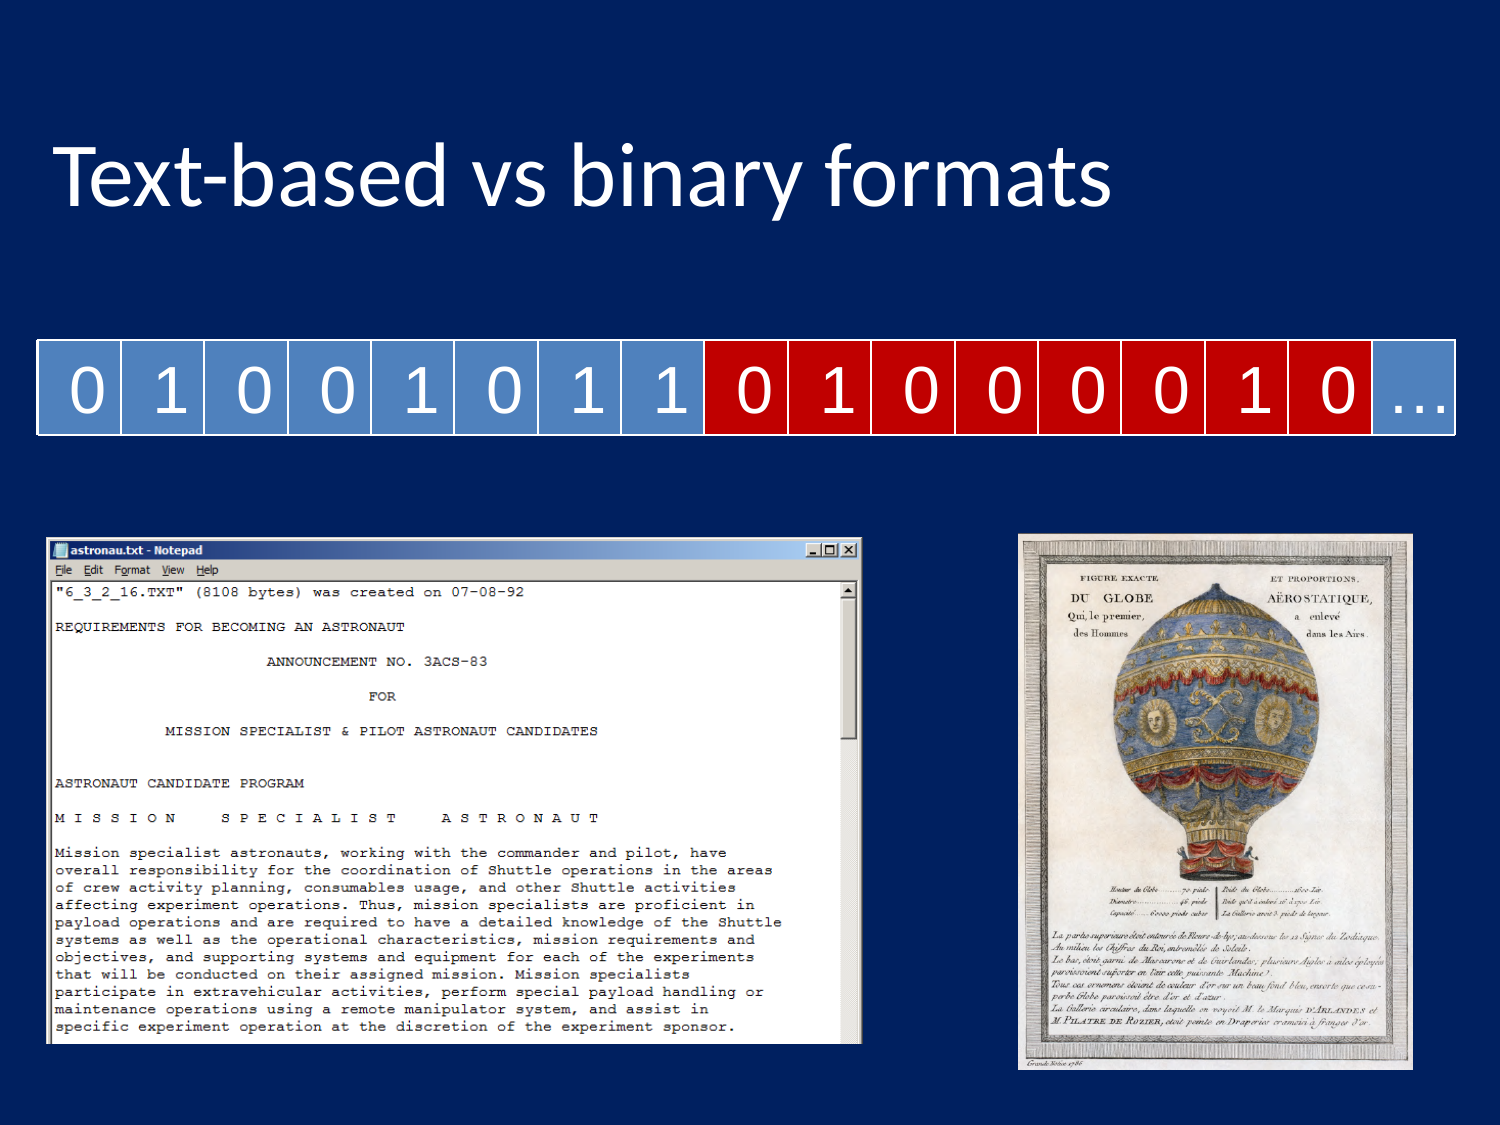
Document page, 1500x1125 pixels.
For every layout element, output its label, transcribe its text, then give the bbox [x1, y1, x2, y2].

text_box 0 [956, 341, 1037, 434]
text_box 1 [789, 341, 870, 434]
text_box … [1373, 341, 1454, 434]
text_box Text-based vs binary formats [37, 106, 1446, 233]
text_box 1 [122, 341, 203, 434]
text_box 1 [539, 341, 620, 434]
text_box 1 [1206, 341, 1287, 434]
text_box 0 [872, 341, 954, 434]
text_box 1 [372, 341, 453, 434]
text_box 0 [705, 341, 787, 434]
text_box 0 [1289, 341, 1371, 434]
text_box 0 [455, 341, 537, 434]
text_box 0 [39, 341, 120, 434]
text_box 0 [1122, 341, 1204, 434]
text_box 0 [289, 341, 370, 434]
text_box 0 [205, 341, 287, 434]
text_box 1 [622, 341, 703, 434]
picture [1018, 533, 1413, 1070]
picture [46, 537, 863, 1044]
text_box 0 [1039, 341, 1120, 434]
